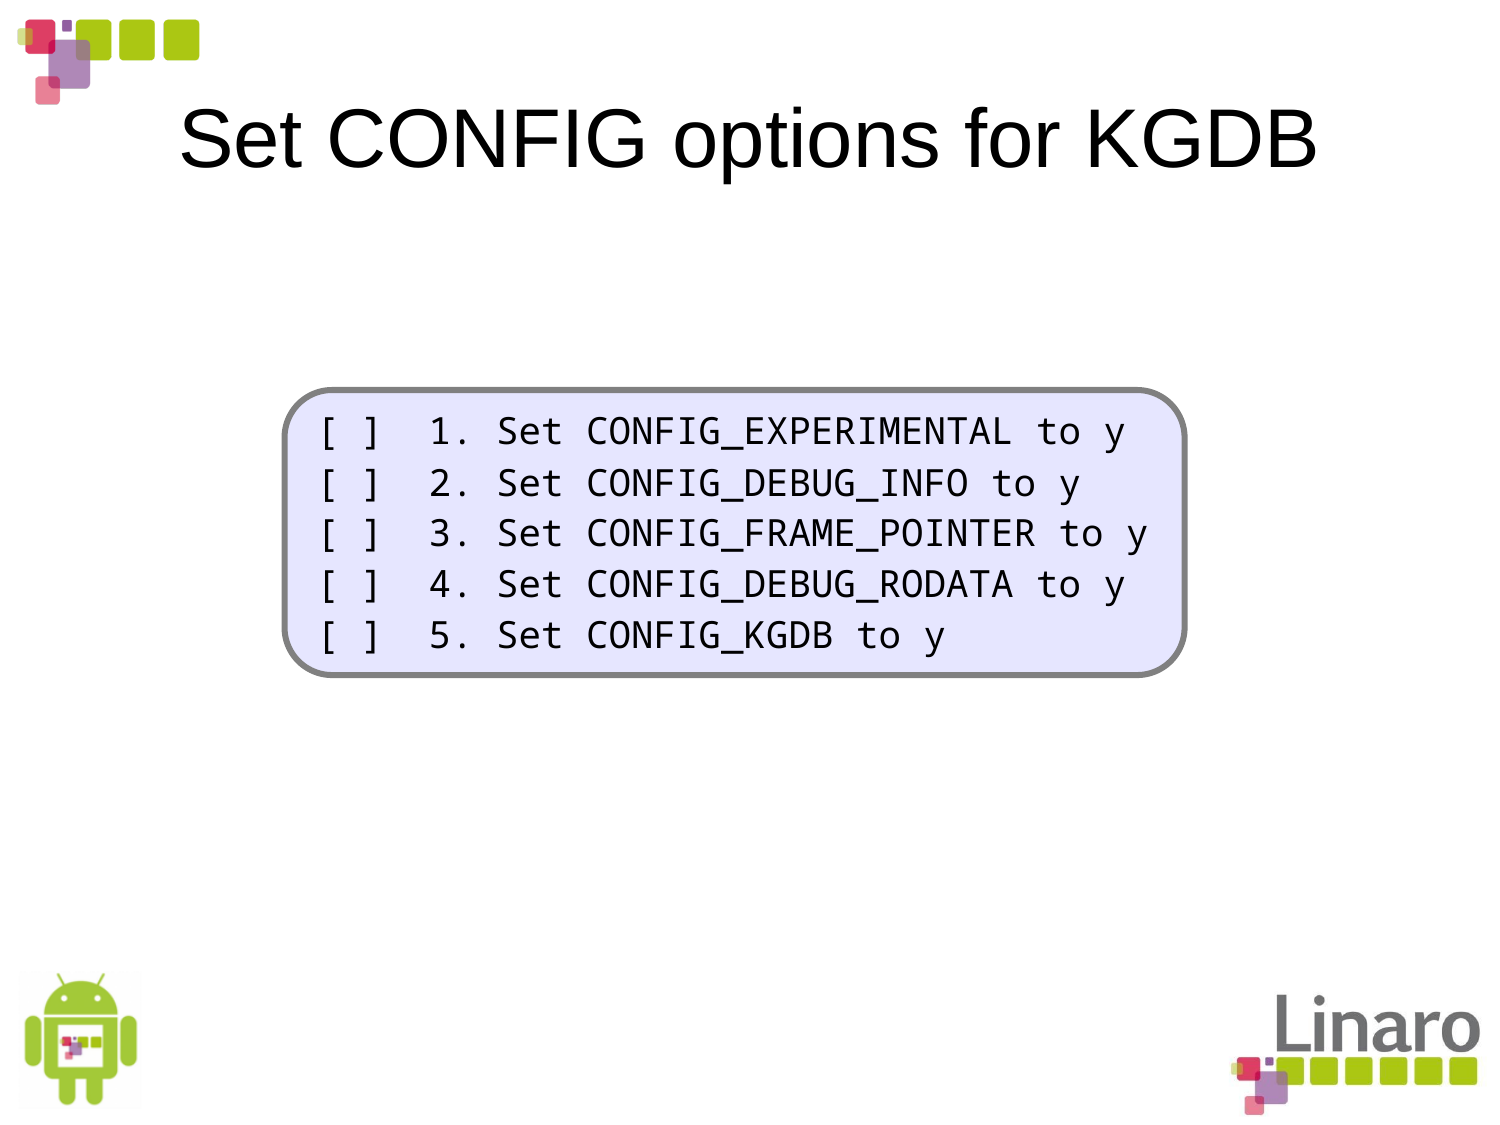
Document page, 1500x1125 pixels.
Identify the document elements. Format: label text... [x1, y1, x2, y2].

picture [1219, 986, 1491, 1123]
picture [16, 12, 205, 121]
text_box [ ] 1. Set CONFIG_EXPERIMENTAL to y [ ] 2. Set CONFIG_DEBUG_INFO to y [ ] 3. Set CONFIG_FRAME_POINTER to y [ ] 4. Set CONFIG_DEBUG_RODATA to y [ ] 5. Set CONFIG_KGDB to y [284, 389, 1185, 676]
title Set CONFIG options for KGDB [74, 44, 1425, 233]
list [74, 263, 1425, 916]
picture [18, 971, 142, 1109]
